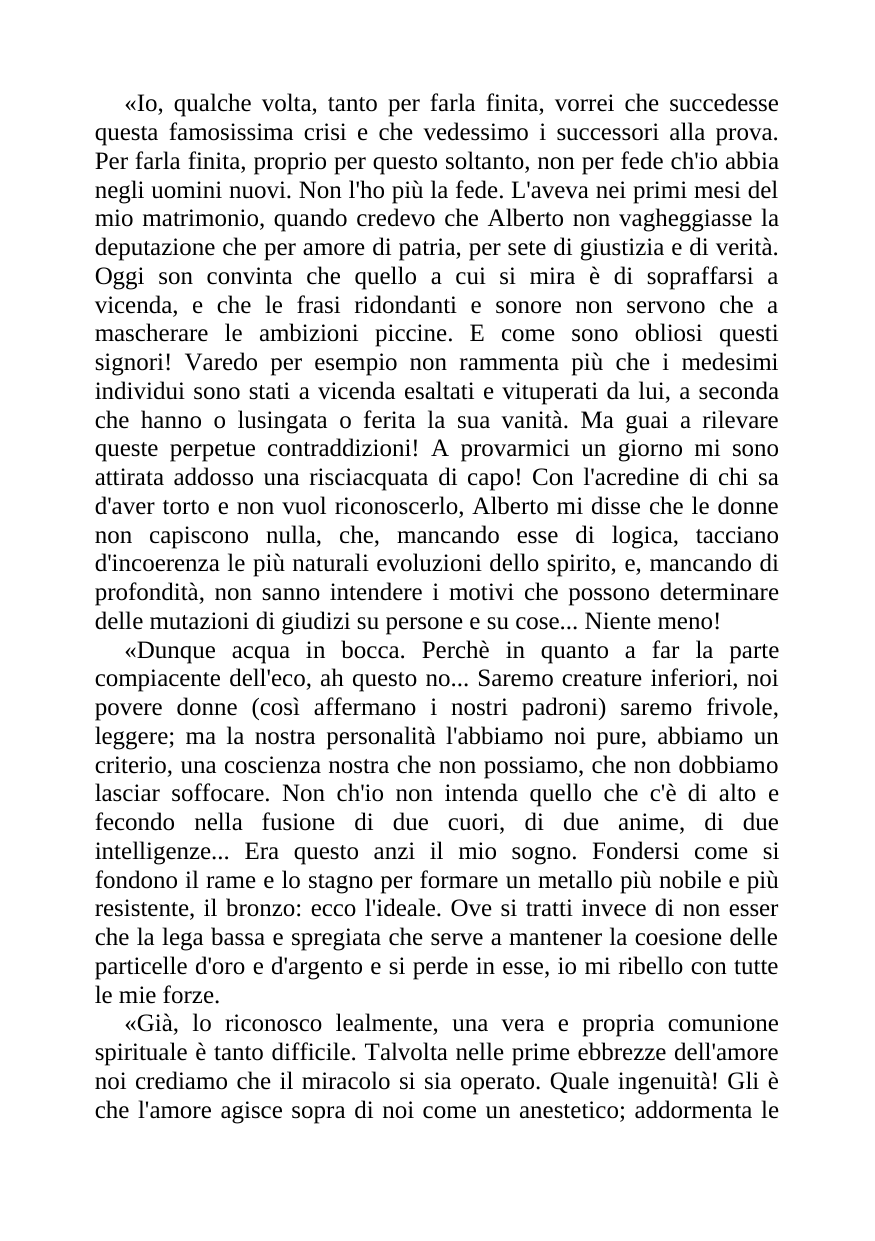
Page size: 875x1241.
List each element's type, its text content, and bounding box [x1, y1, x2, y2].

text «Già, lo riconosco lealmente, una vera e propria comunione spirituale è tanto difficile. Talvolta nelle prime ebbrezze dell'amore noi crediamo che il miracolo si sia operato. Quale ingenuità! Gli è che l'amore agisce sopra di noi come un anestetico; addormenta le [94, 1008, 779, 1123]
text «Dunque acqua in bocca. Perchè in quanto a far la parte compiacente dell'eco, ah questo no... Saremo creature inferiori, noi povere donne (così affermano i nostri padroni) saremo frivole, leggere; ma la nostra personalità l'abbiamo noi pure, abbiamo un criterio, una coscienza nostra che non possiamo, che non dobbiamo lasciar soffocare. Non ch'io non intenda quello che c'è di alto e fecondo nella fusione di due cuori, di due anime, di due intelligenze... Era questo anzi il mio sogno. Fondersi come si fondono il rame e lo stagno per formare un metallo più nobile e più resistente, il bronzo: ecco l'ideale. Ove si tratti invece di non esser che la lega bassa e spregiata che serve a mantener la coesione delle particelle d'oro e d'argento e si perde in esse, io mi ribello con tutte le mie forze. [94, 635, 779, 1008]
text «Io, qualche volta, tanto per farla finita, vorrei che succedesse questa famosissima crisi e che vedessimo i successori alla prova. Per farla finita, proprio per questo soltanto, non per fede ch'io abbia negli uomini nuovi. Non l'ho più la fede. L'aveva nei primi mesi del mio matrimonio, quando credevo che Alberto non vagheggiasse la deputazione che per amore di patria, per sete di giustizia e di verità. Oggi son convinta che quello a cui si mira è di sopraffarsi a vicenda, e che le frasi ridondanti e sonore non servono che a mascherare le ambizioni piccine. E come sono obliosi questi signori! Varedo per esempio non rammenta più che i medesimi individui sono stati a vicenda esaltati e vituperati da lui, a seconda che hanno o lusingata o ferita la sua vanità. Ma guai a rilevare queste perpetue contraddizioni! A provarmici un giorno mi sono attirata addosso una risciacquata di capo! Con l'acredine di chi sa d'aver torto e non vuol riconoscerlo, Alberto mi disse che le donne non capiscono nulla, che, mancando esse di logica, tacciano d'incoerenza le più naturali evoluzioni dello spirito, e, mancando di profondità, non sanno intendere i motivi che possono determinare delle mutazioni di giudizi su persone e su cose... Niente meno! [94, 88, 779, 635]
